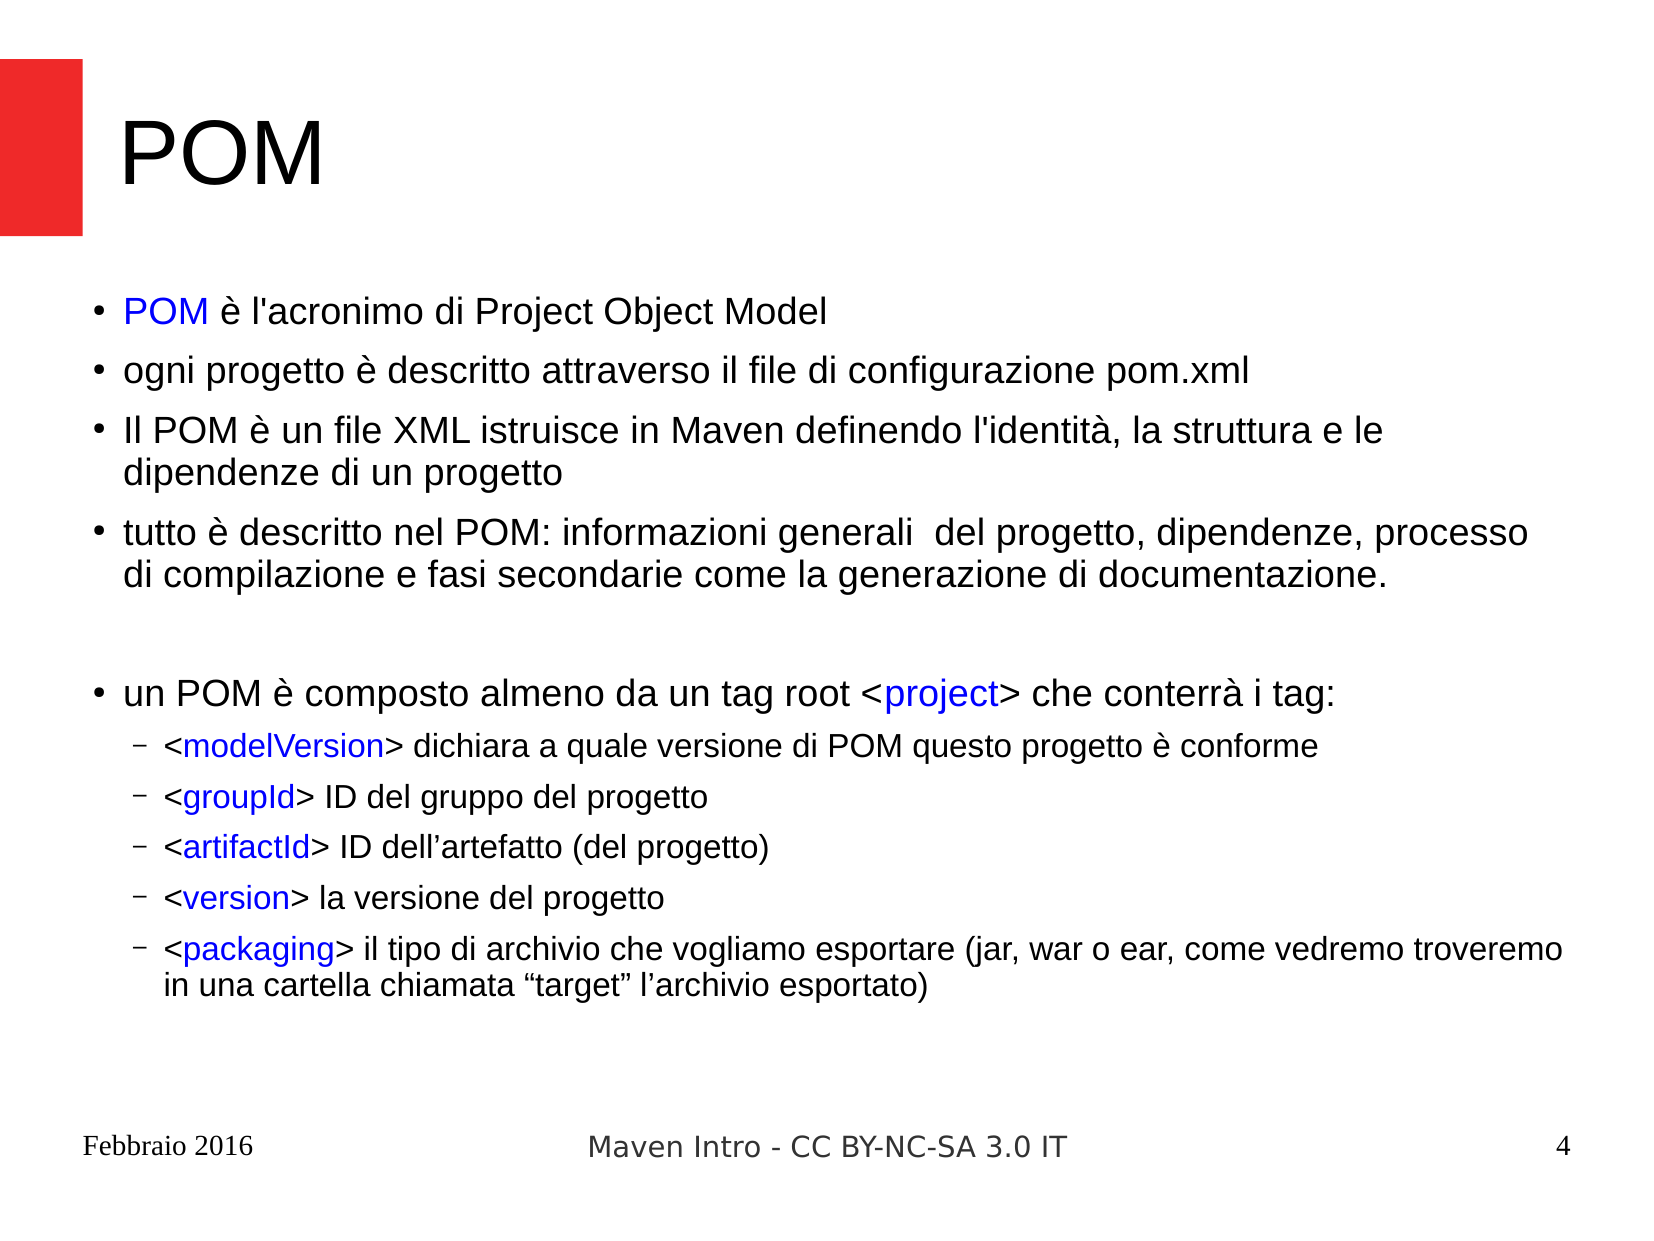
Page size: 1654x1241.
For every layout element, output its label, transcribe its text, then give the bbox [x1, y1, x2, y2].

list POM è l'acronimo di Project Object Model ogni progetto è descritto attraverso il file di configurazione pom.xml Il POM è un file XML istruisce in Maven definendo l'identità, la struttura e le dipendenze di un progetto tutto è descritto nel POM: informazioni generali del progetto, dipendenze, processo di compilazione e fasi secondarie come la generazione di documentazione. un POM è composto almeno da un tag root <project> che conterrà i tag: <modelVersion> dichiara a quale versione di POM questo progetto è conforme <groupId> ID del gruppo del progetto <artifactId> ID dell’artefatto (del progetto) <version> la versione del progetto <packaging> il tipo di archivio che vogliamo esportare (jar, war o ear, come vedremo troveremo in una cartella chiamata “target” l’archivio esportato) [82, 290, 1571, 1010]
title POM [118, 49, 1607, 257]
